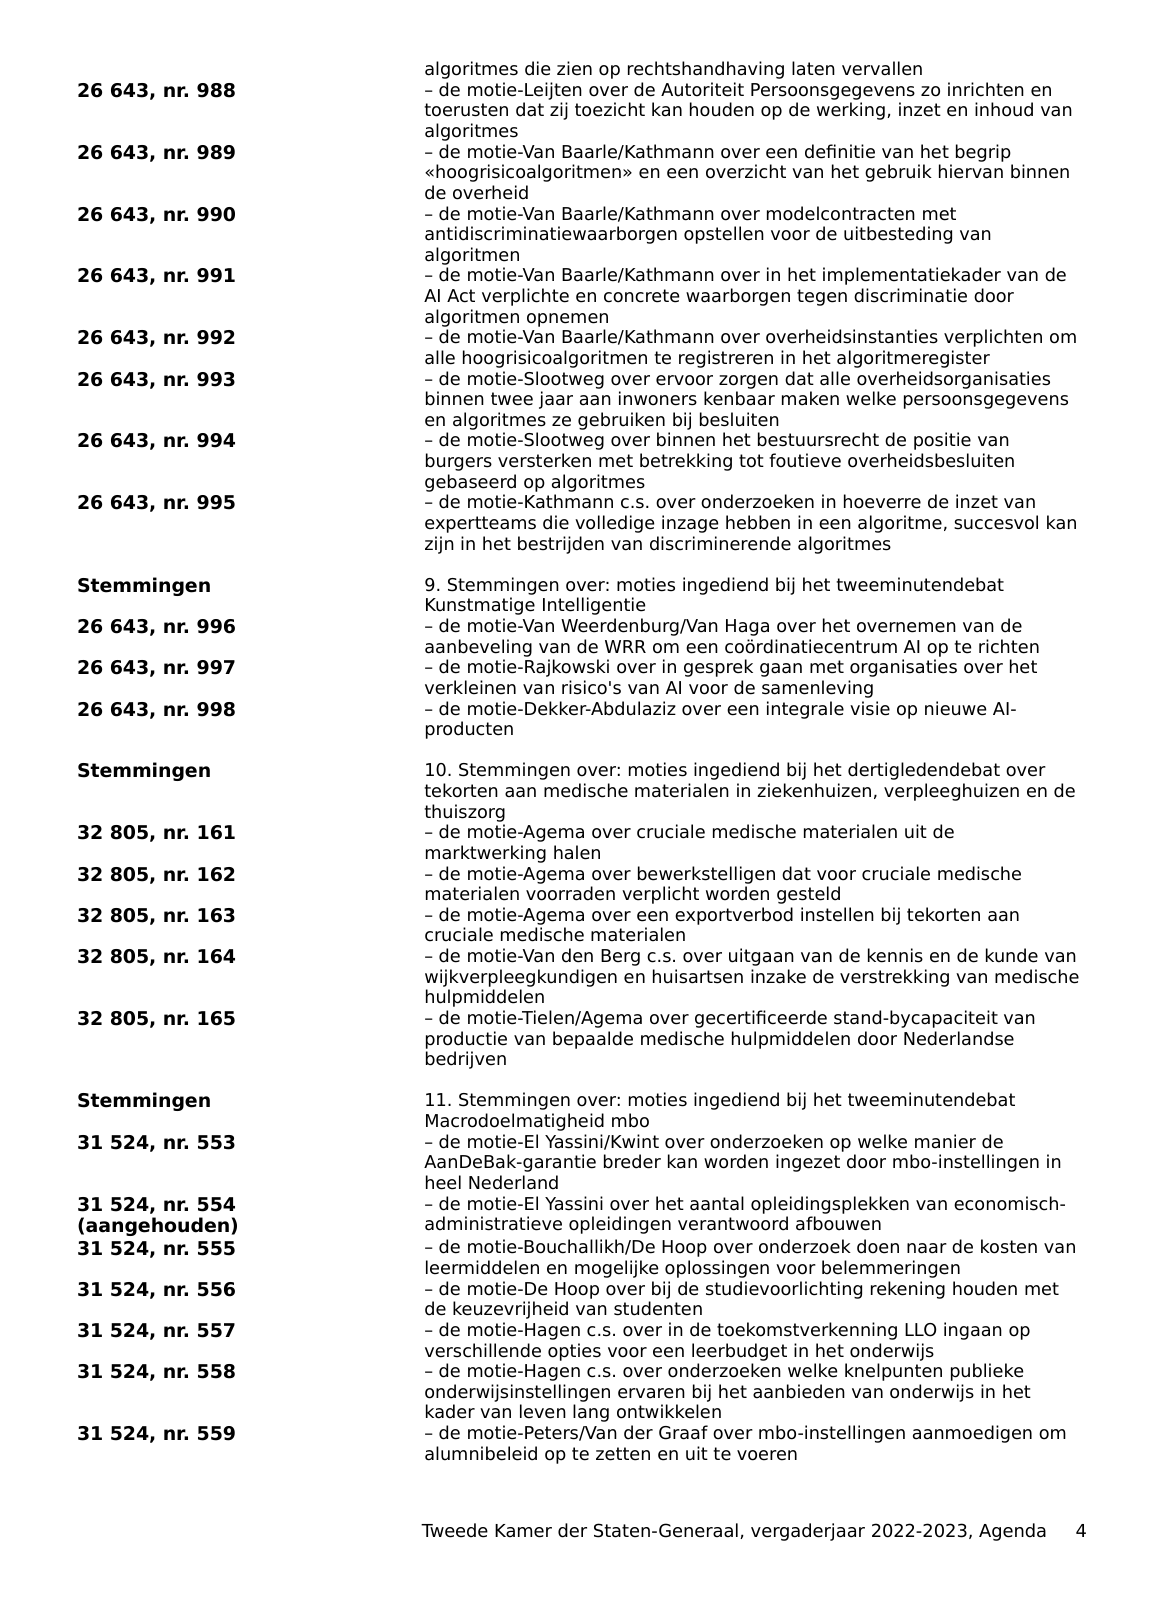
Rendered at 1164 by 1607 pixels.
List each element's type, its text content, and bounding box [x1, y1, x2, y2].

table_cell 32 805, nr. 163 [77, 905, 401, 946]
table_cell – de motie-Kathmann c.s. over onderzoeken in hoeverre de inzet van expertteams die volledige inzage hebben in een algoritme, succesvol kan zijn in het bestrijden van discriminerende algoritmes [418, 492, 1087, 554]
table_cell – de motie-Van Baarle/Kathmann over een definitie van het begrip «hoogrisicoalgoritmen» en een overzicht van het gebruik hiervan binnen de overheid [418, 142, 1087, 203]
table_cell [401, 740, 418, 760]
table_cell [401, 616, 418, 657]
table_cell 26 643, nr. 989 [77, 142, 401, 203]
table_cell algoritmes die zien op rechtshandhaving laten vervallen [418, 59, 1087, 80]
table_cell – de motie-Bouchallikh/De Hoop over onderzoek doen naar de kosten van leermiddelen en mogelijke oplossingen voor belemmeringen [418, 1238, 1087, 1279]
table_cell Stemmingen [77, 760, 401, 822]
table_cell 26 643, nr. 991 [77, 265, 401, 327]
table_cell [77, 59, 401, 80]
table_cell 9. Stemmingen over: moties ingediend bij het tweeminutendebat Kunstmatige Intelligentie [418, 575, 1087, 616]
table_cell 31 524, nr. 557 [77, 1320, 401, 1361]
table_cell [401, 905, 418, 946]
table_cell [401, 265, 418, 327]
table_cell Stemmingen [77, 1090, 401, 1132]
table_cell [401, 1361, 418, 1423]
table_cell 26 643, nr. 998 [77, 699, 401, 740]
table_cell – de motie-Van Weerdenburg/Van Haga over het overnemen van de aanbeveling van de WRR om een coördinatiecentrum AI op te richten [418, 616, 1087, 657]
table_cell 26 643, nr. 992 [77, 327, 401, 368]
table_cell 26 643, nr. 988 [77, 80, 401, 142]
table_cell – de motie-Agema over bewerkstelligen dat voor cruciale medische materialen voorraden verplicht worden gesteld [418, 864, 1087, 905]
table_cell [401, 1090, 418, 1132]
table_cell 26 643, nr. 994 [77, 430, 401, 492]
table_cell – de motie-De Hoop over bij de studievoorlichting rekening houden met de keuzevrijheid van studenten [418, 1279, 1087, 1320]
table_cell – de motie-Leijten over de Autoriteit Persoonsgegevens zo inrichten en toerusten dat zij toezicht kan houden op de werking, inzet en inhoud van algoritmes [418, 80, 1087, 142]
table_cell – de motie-El Yassini over het aantal opleidingsplekken van economisch-administratieve opleidingen verantwoord afbouwen [418, 1194, 1087, 1237]
table_cell [418, 740, 1087, 760]
table_cell 32 805, nr. 165 [77, 1008, 401, 1070]
table_cell – de motie-Tielen/Agema over gecertificeerde stand-bycapaciteit van productie van bepaalde medische hulpmiddelen door Nederlandse bedrijven [418, 1008, 1087, 1070]
table_cell – de motie-Dekker-Abdulaziz over een integrale visie op nieuwe AI-producten [418, 699, 1087, 740]
table_cell – de motie-Van den Berg c.s. over uitgaan van de kennis en de kunde van wijkverpleegkundigen en huisartsen inzake de verstrekking van medische hulpmiddelen [418, 946, 1087, 1008]
table_cell [401, 142, 418, 203]
table_cell 31 524, nr. 553 [77, 1132, 401, 1193]
table_cell [401, 1070, 418, 1090]
table_cell [401, 1320, 418, 1361]
table_cell [401, 822, 418, 863]
table_cell [401, 1238, 418, 1279]
table_cell 31 524, nr. 558 [77, 1361, 401, 1423]
table_cell [401, 1132, 418, 1193]
table_cell [401, 492, 418, 554]
table_cell – de motie-Slootweg over ervoor zorgen dat alle overheidsorganisaties binnen twee jaar aan inwoners kenbaar maken welke persoonsgegevens en algoritmes ze gebruiken bij besluiten [418, 369, 1087, 430]
table_cell 32 805, nr. 161 [77, 822, 401, 863]
table_cell 31 524, nr. 554 (aangehouden) [77, 1194, 401, 1237]
table_cell – de motie-Van Baarle/Kathmann over overheidsinstanties verplichten om alle hoogrisicoalgoritmen te registreren in het algoritmeregister [418, 327, 1087, 368]
table_cell – de motie-Peters/Van der Graaf over mbo-instellingen aanmoedigen om alumnibeleid op te zetten en uit te voeren [418, 1423, 1087, 1464]
table_cell – de motie-Van Baarle/Kathmann over modelcontracten met antidiscriminatiewaarborgen opstellen voor de uitbesteding van algoritmen [418, 204, 1087, 265]
table_cell [418, 554, 1087, 575]
table_cell [77, 1070, 401, 1090]
table_cell [401, 1008, 418, 1070]
table_cell – de motie-Agema over een exportverbod instellen bij tekorten aan cruciale medische materialen [418, 905, 1087, 946]
table_cell – de motie-Rajkowski over in gesprek gaan met organisaties over het verkleinen van risico's van AI voor de samenleving [418, 657, 1087, 698]
table_cell [401, 80, 418, 142]
table_cell Stemmingen [77, 575, 401, 616]
table_cell – de motie-Hagen c.s. over in de toekomstverkenning LLO ingaan op verschillende opties voor een leerbudget in het onderwijs [418, 1320, 1087, 1361]
table_cell – de motie-El Yassini/Kwint over onderzoeken op welke manier de AanDeBak-garantie breder kan worden ingezet door mbo-instellingen in heel Nederland [418, 1132, 1087, 1193]
table_cell 26 643, nr. 997 [77, 657, 401, 698]
table_cell [401, 369, 418, 430]
table_cell 32 805, nr. 164 [77, 946, 401, 1008]
table_cell [401, 699, 418, 740]
table_cell [401, 575, 418, 616]
table_cell [401, 946, 418, 1008]
table_cell – de motie-Slootweg over binnen het bestuursrecht de positie van burgers versterken met betrekking tot foutieve overheidsbesluiten gebaseerd op algoritmes [418, 430, 1087, 492]
table_cell 10. Stemmingen over: moties ingediend bij het dertigledendebat over tekorten aan medische materialen in ziekenhuizen, verpleeghuizen en de thuiszorg [418, 760, 1087, 822]
table_cell [401, 864, 418, 905]
table_cell [401, 430, 418, 492]
table_cell 31 524, nr. 556 [77, 1279, 401, 1320]
table_cell [401, 1194, 418, 1237]
table_cell [77, 740, 401, 760]
table_cell [401, 554, 418, 575]
table_cell [401, 327, 418, 368]
table_cell 11. Stemmingen over: moties ingediend bij het tweeminutendebat Macrodoelmatigheid mbo [418, 1090, 1087, 1132]
table_cell [401, 760, 418, 822]
table_cell 26 643, nr. 996 [77, 616, 401, 657]
table_cell [401, 1279, 418, 1320]
table_cell [401, 1423, 418, 1464]
table_cell [418, 1070, 1087, 1090]
table_cell [401, 59, 418, 80]
table_cell [77, 554, 401, 575]
table_cell 26 643, nr. 990 [77, 204, 401, 265]
table_cell 31 524, nr. 559 [77, 1423, 401, 1464]
table_cell – de motie-Hagen c.s. over onderzoeken welke knelpunten publieke onderwijsinstellingen ervaren bij het aanbieden van onderwijs in het kader van leven lang ontwikkelen [418, 1361, 1087, 1423]
table_cell 32 805, nr. 162 [77, 864, 401, 905]
table_cell – de motie-Van Baarle/Kathmann over in het implementatiekader van de AI Act verplichte en concrete waarborgen tegen discriminatie door algoritmen opnemen [418, 265, 1087, 327]
table_cell [401, 657, 418, 698]
table_cell – de motie-Agema over cruciale medische materialen uit de marktwerking halen [418, 822, 1087, 863]
table_cell 26 643, nr. 995 [77, 492, 401, 554]
table_cell 31 524, nr. 555 [77, 1238, 401, 1279]
table_cell 26 643, nr. 993 [77, 369, 401, 430]
table_cell [401, 204, 418, 265]
